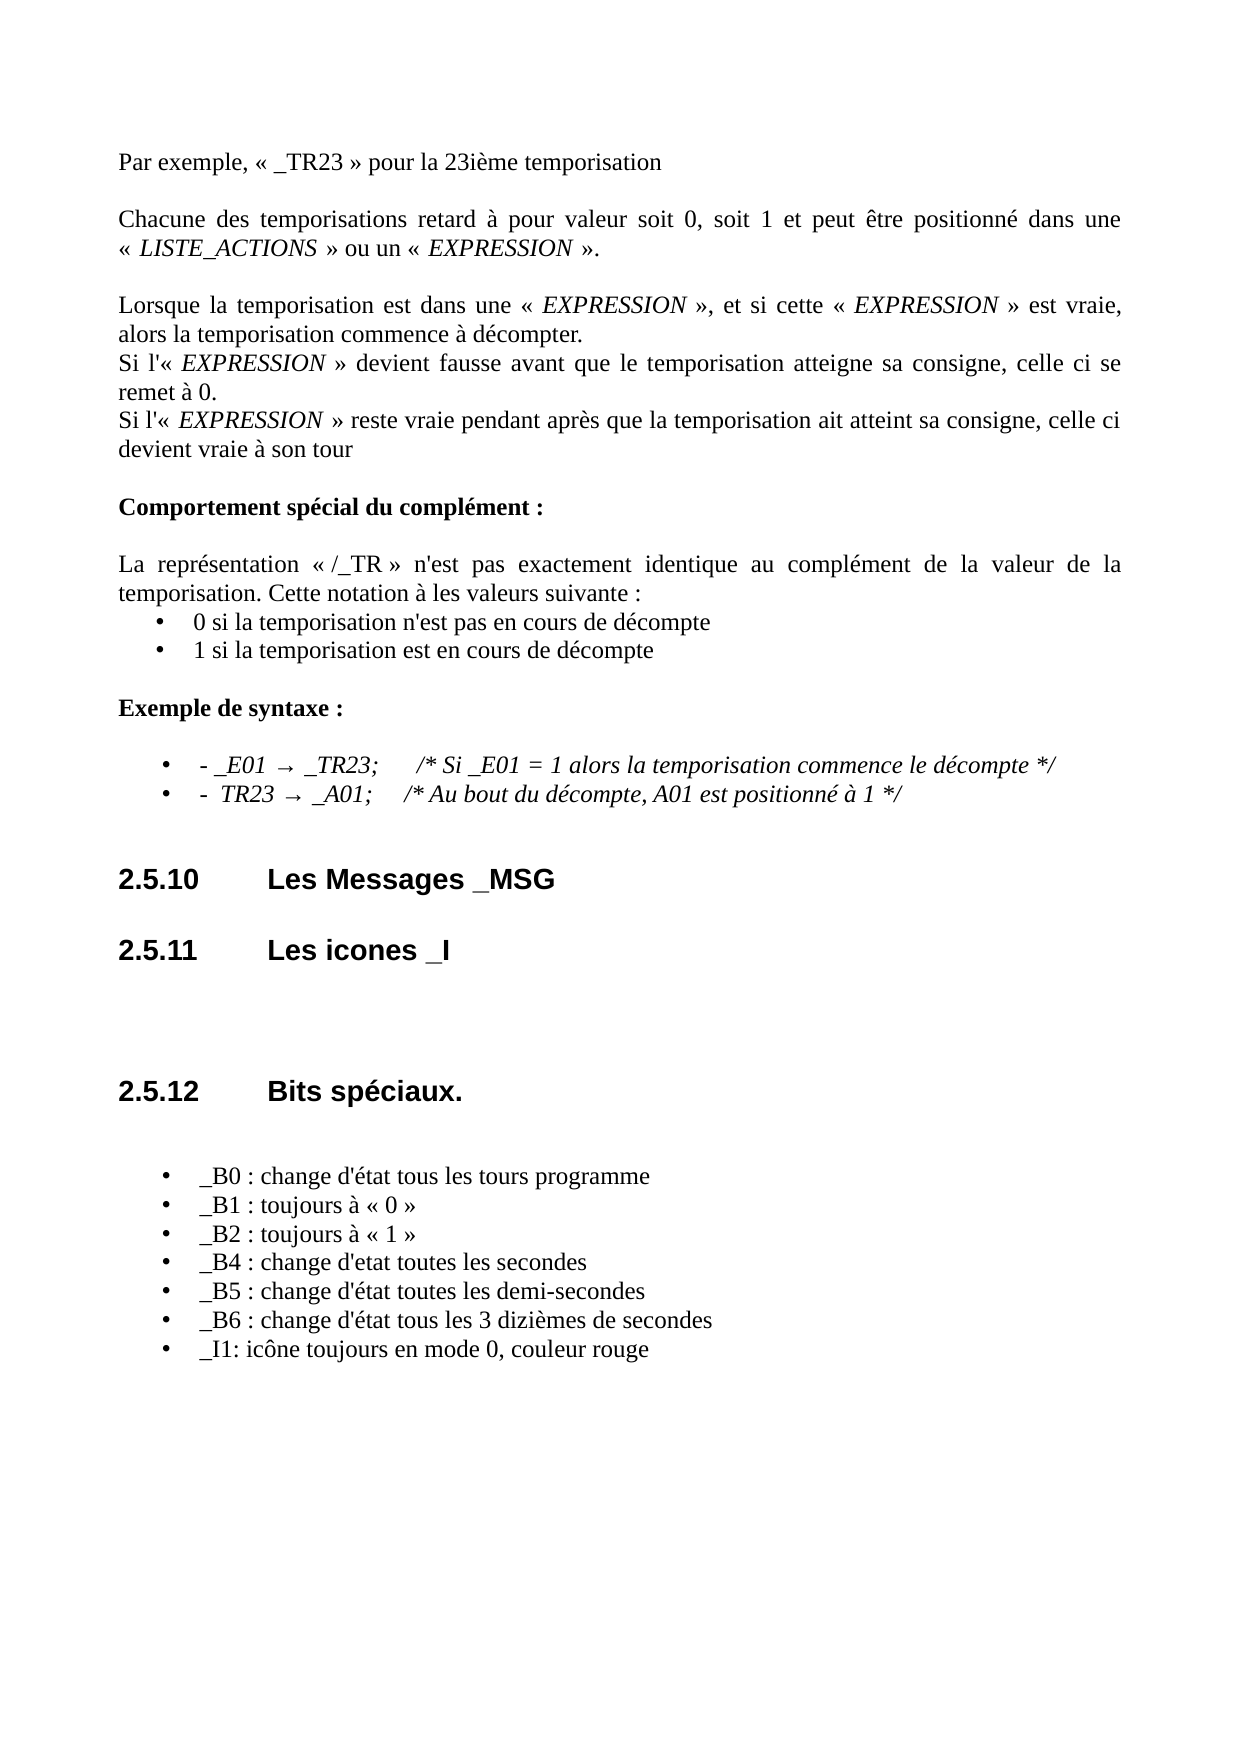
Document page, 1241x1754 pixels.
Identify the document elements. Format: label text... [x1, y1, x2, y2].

text Si l'« EXPRESSION » devient fausse avant que le temporisation atteigne sa consigne, celle ci se remet à 0. [118, 348, 1122, 406]
list _B6 : change d'état tous les 3 dizièmes de secondes [162, 1305, 1122, 1334]
list _I1: icône toujours en mode 0, couleur rouge [162, 1334, 1122, 1362]
list - _E01 → _TR23; /* Si _E01 = 1 alors la temporisation commence le décompte */ [162, 751, 1122, 779]
list _B2 : toujours à « 1 » [162, 1219, 1122, 1247]
subtitle Les Messages _MSG [118, 862, 1122, 895]
text Chacune des temporisations retard à pour valeur soit 0, soit 1 et peut être positionné dans une « LISTE_ACTIONS » ou un « EXPRESSION ». [118, 204, 1122, 262]
list 1 si la temporisation est en cours de décompte [156, 636, 1122, 664]
text Comportement spécial du complément : [118, 492, 1122, 521]
text La représentation « /_TR » n'est pas exactement identique au complément de la valeur de la temporisation. Cette notation à les valeurs suivante : [118, 549, 1122, 607]
list - TR23 → _A01; /* Au bout du décompte, A01 est positionné à 1 */ [162, 779, 1122, 808]
list _B4 : change d'etat toutes les secondes [162, 1247, 1122, 1276]
list _B1 : toujours à « 0 » [162, 1190, 1122, 1219]
subtitle Les icones _I [118, 933, 1122, 966]
list 0 si la temporisation n'est pas en cours de décompte [156, 607, 1122, 636]
text Si l'« EXPRESSION » reste vraie pendant après que la temporisation ait atteint sa consigne, celle ci devient vraie à son tour [118, 406, 1122, 463]
subtitle Bits spéciaux. [118, 1074, 1122, 1107]
text Exemple de syntaxe : [118, 693, 1122, 722]
text Par exemple, « _TR23 » pour la 23ième temporisation [118, 147, 1122, 176]
text Lorsque la temporisation est dans une « EXPRESSION », et si cette « EXPRESSION » est vraie, alors la temporisation commence à décompter. [118, 291, 1122, 348]
list _B5 : change d'état toutes les demi-secondes [162, 1276, 1122, 1305]
list _B0 : change d'état tous les tours programme [162, 1161, 1122, 1190]
